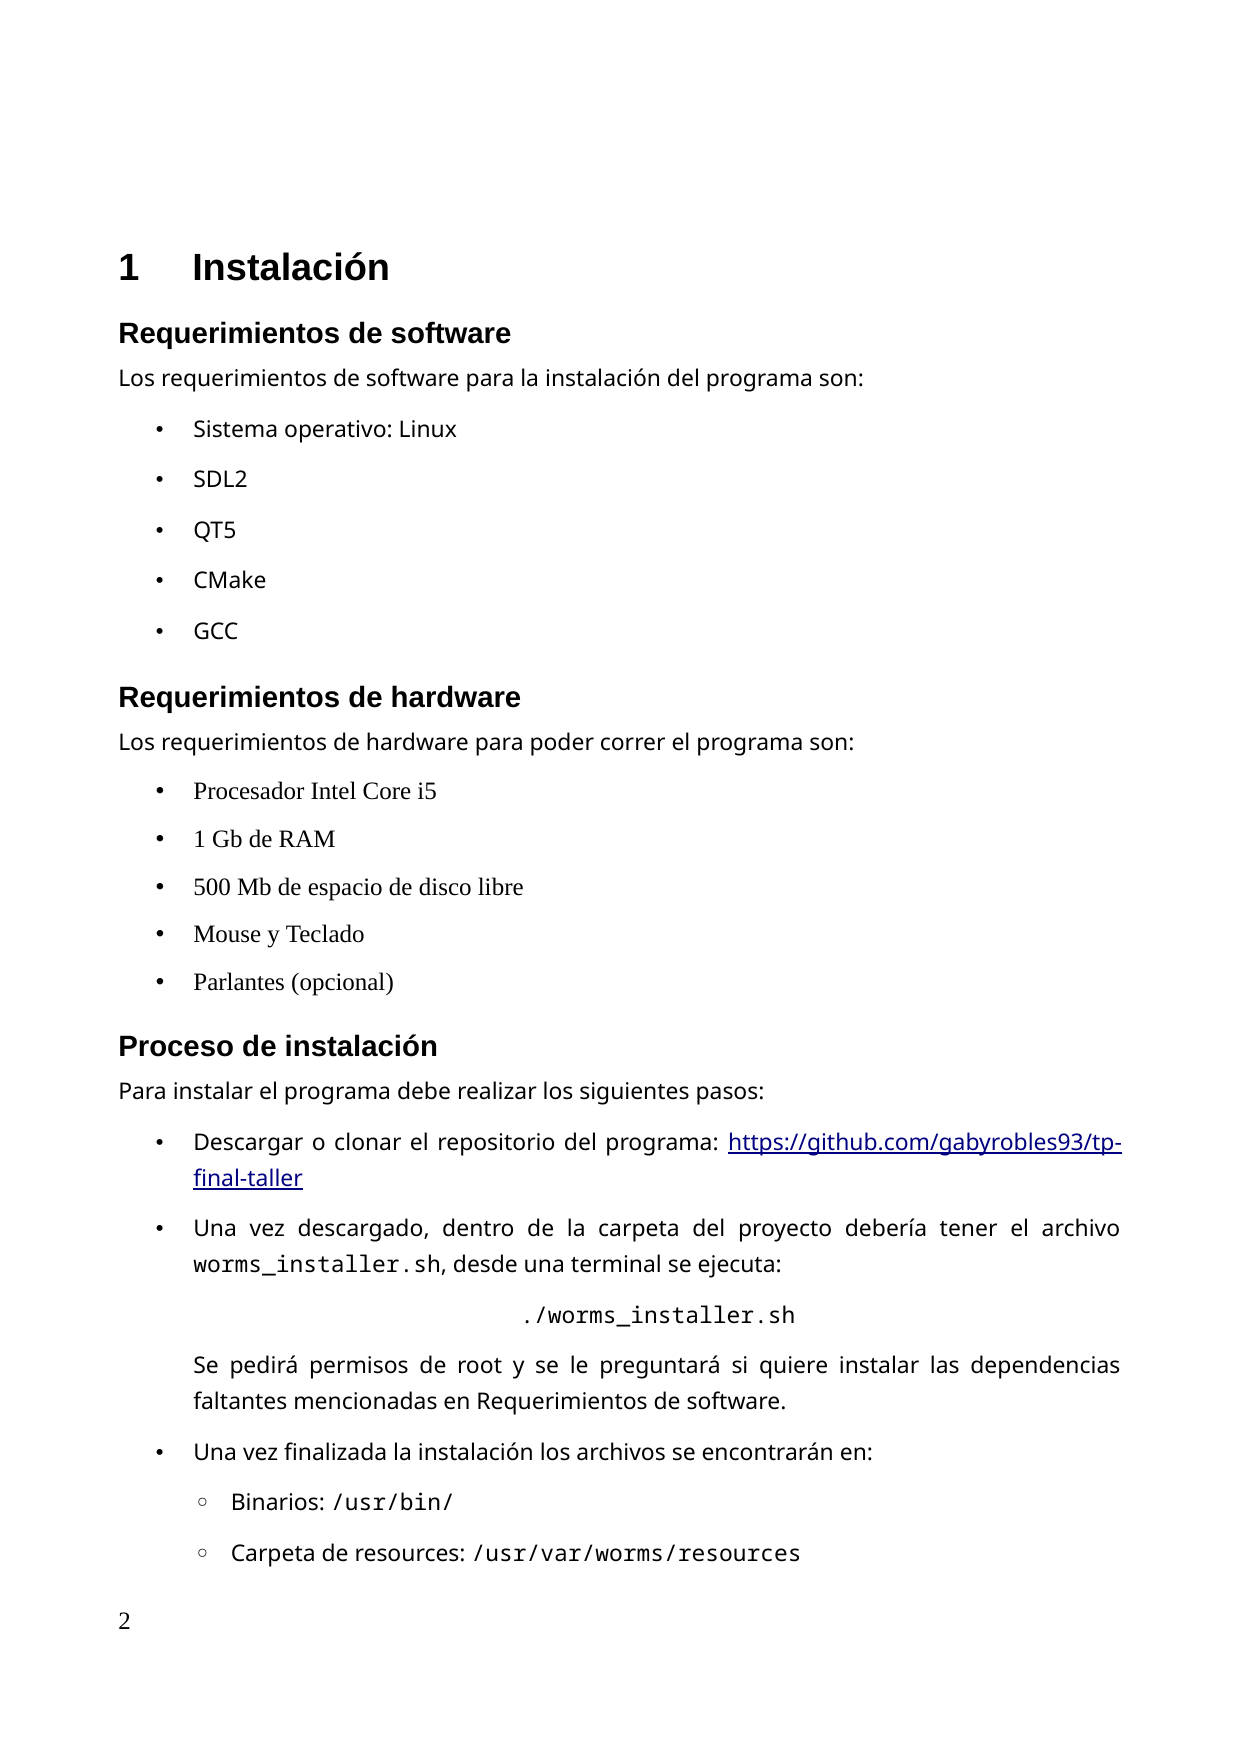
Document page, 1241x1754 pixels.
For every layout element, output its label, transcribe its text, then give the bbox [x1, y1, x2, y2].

text Para instalar el programa debe realizar los siguientes pasos: [118, 1075, 1122, 1107]
list Carpeta de resources: /usr/var/worms/resources [193, 1537, 1122, 1568]
subtitle Proceso de instalación [118, 1029, 1122, 1063]
list Binarios: /usr/bin/ [193, 1486, 1122, 1517]
subtitle Requerimientos de hardware [118, 680, 1122, 713]
list ./worms_installer.sh [156, 1299, 1122, 1330]
list Descargar o clonar el repositorio del programa: https://github.com/gabyrobles93/tp-final-taller [156, 1126, 1122, 1193]
text Los requerimientos de hardware para poder correr el programa son: [118, 726, 1122, 757]
list Parlantes (opcional) [156, 967, 1122, 996]
list Procesador Intel Core i5 [156, 776, 1122, 805]
list GCC [156, 614, 1122, 646]
list CMake [156, 564, 1122, 595]
list 500 Mb de espacio de disco libre [156, 872, 1122, 900]
list 1 Gb de RAM [156, 824, 1122, 853]
list Mouse y Teclado [156, 919, 1122, 948]
text Los requerimientos de software para la instalación del programa son: [118, 362, 1122, 393]
list Se pedirá permisos de root y se le preguntará si quiere instalar las dependencias faltantes mencionadas en Requerimientos de software. [156, 1349, 1122, 1416]
subtitle Requerimientos de software [118, 316, 1122, 349]
list Una vez finalizada la instalación los archivos se encontrarán en: [156, 1436, 1122, 1467]
list QT5 [156, 513, 1122, 545]
list Una vez descargado, dentro de la carpeta del proyecto debería tener el archivo worms_installer.sh, desde una terminal se ejecuta: [156, 1212, 1122, 1279]
list SDL2 [156, 463, 1122, 494]
list Sistema operativo: Linux [156, 412, 1122, 444]
subtitle Instalación [118, 245, 1122, 289]
